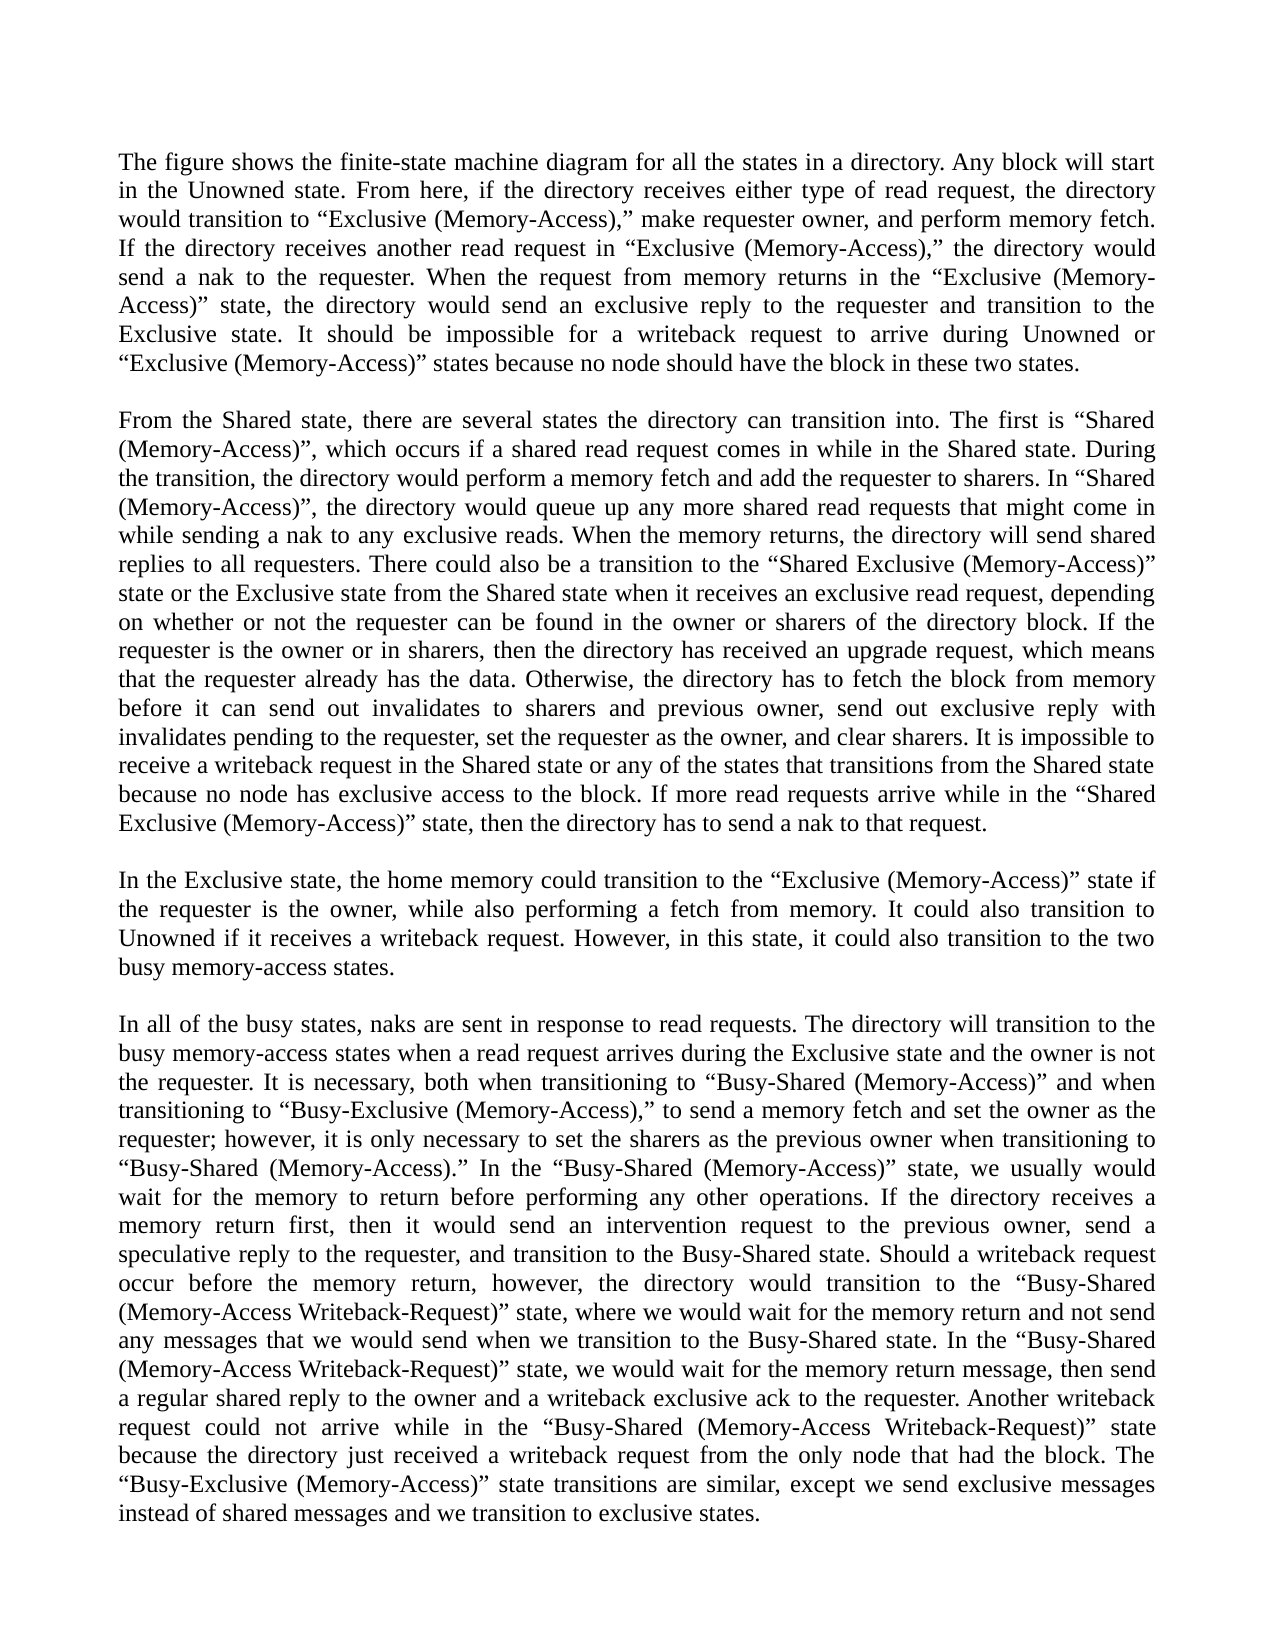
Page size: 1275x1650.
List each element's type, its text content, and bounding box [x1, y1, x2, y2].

text From the Shared state, there are several states the directory can transition into. The first is “Shared (Memory-Access)”, which occurs if a shared read request comes in while in the Shared state. During the transition, the directory would perform a memory fetch and add the requester to sharers. In “Shared (Memory-Access)”, the directory would queue up any more shared read requests that might come in while sending a nak to any exclusive reads. When the memory returns, the directory will send shared replies to all requesters. There could also be a transition to the “Shared Exclusive (Memory-Access)” state or the Exclusive state from the Shared state when it receives an exclusive read request, depending on whether or not the requester can be found in the owner or sharers of the directory block. If the requester is the owner or in sharers, then the directory has received an upgrade request, which means that the requester already has the data. Otherwise, the directory has to fetch the block from memory before it can send out invalidates to sharers and previous owner, send out exclusive reply with invalidates pending to the requester, set the requester as the owner, and clear sharers. It is impossible to receive a writeback request in the Shared state or any of the states that transitions from the Shared state because no node has exclusive access to the block. If more read requests arrive while in the “Shared Exclusive (Memory-Access)” state, then the directory has to send a nak to that request. [118, 406, 1157, 837]
text The figure shows the finite-state machine diagram for all the states in a directory. Any block will start in the Unowned state. From here, if the directory receives either type of read request, the directory would transition to “Exclusive (Memory-Access),” make requester owner, and perform memory fetch. If the directory receives another read request in “Exclusive (Memory-Access),” the directory would send a nak to the requester. When the request from memory returns in the “Exclusive (Memory-Access)” state, the directory would send an exclusive reply to the requester and transition to the Exclusive state. It should be impossible for a writeback request to arrive during Unowned or “Exclusive (Memory-Access)” states because no node should have the block in these two states. [118, 147, 1157, 377]
text In all of the busy states, naks are sent in response to read requests. The directory will transition to the busy memory-access states when a read request arrives during the Exclusive state and the owner is not the requester. It is necessary, both when transitioning to “Busy-Shared (Memory-Access)” and when transitioning to “Busy-Exclusive (Memory-Access),” to send a memory fetch and set the owner as the requester; however, it is only necessary to set the sharers as the previous owner when transitioning to “Busy-Shared (Memory-Access).” In the “Busy-Shared (Memory-Access)” state, we usually would wait for the memory to return before performing any other operations. If the directory receives a memory return first, then it would send an intervention request to the previous owner, send a speculative reply to the requester, and transition to the Busy-Shared state. Should a writeback request occur before the memory return, however, the directory would transition to the “Busy-Shared (Memory-Access Writeback-Request)” state, where we would wait for the memory return and not send any messages that we would send when we transition to the Busy-Shared state. In the “Busy-Shared (Memory-Access Writeback-Request)” state, we would wait for the memory return message, then send a regular shared reply to the owner and a writeback exclusive ack to the requester. Another writeback request could not arrive while in the “Busy-Shared (Memory-Access Writeback-Request)” state because the directory just received a writeback request from the only node that had the block. The “Busy-Exclusive (Memory-Access)” state transitions are similar, except we send exclusive messages instead of shared messages and we transition to exclusive states. [118, 1009, 1157, 1527]
text In the Exclusive state, the home memory could transition to the “Exclusive (Memory-Access)” state if the requester is the owner, while also performing a fetch from memory. It could also transition to Unowned if it receives a writeback request. However, in this state, it could also transition to the two busy memory-access states. [118, 866, 1157, 981]
